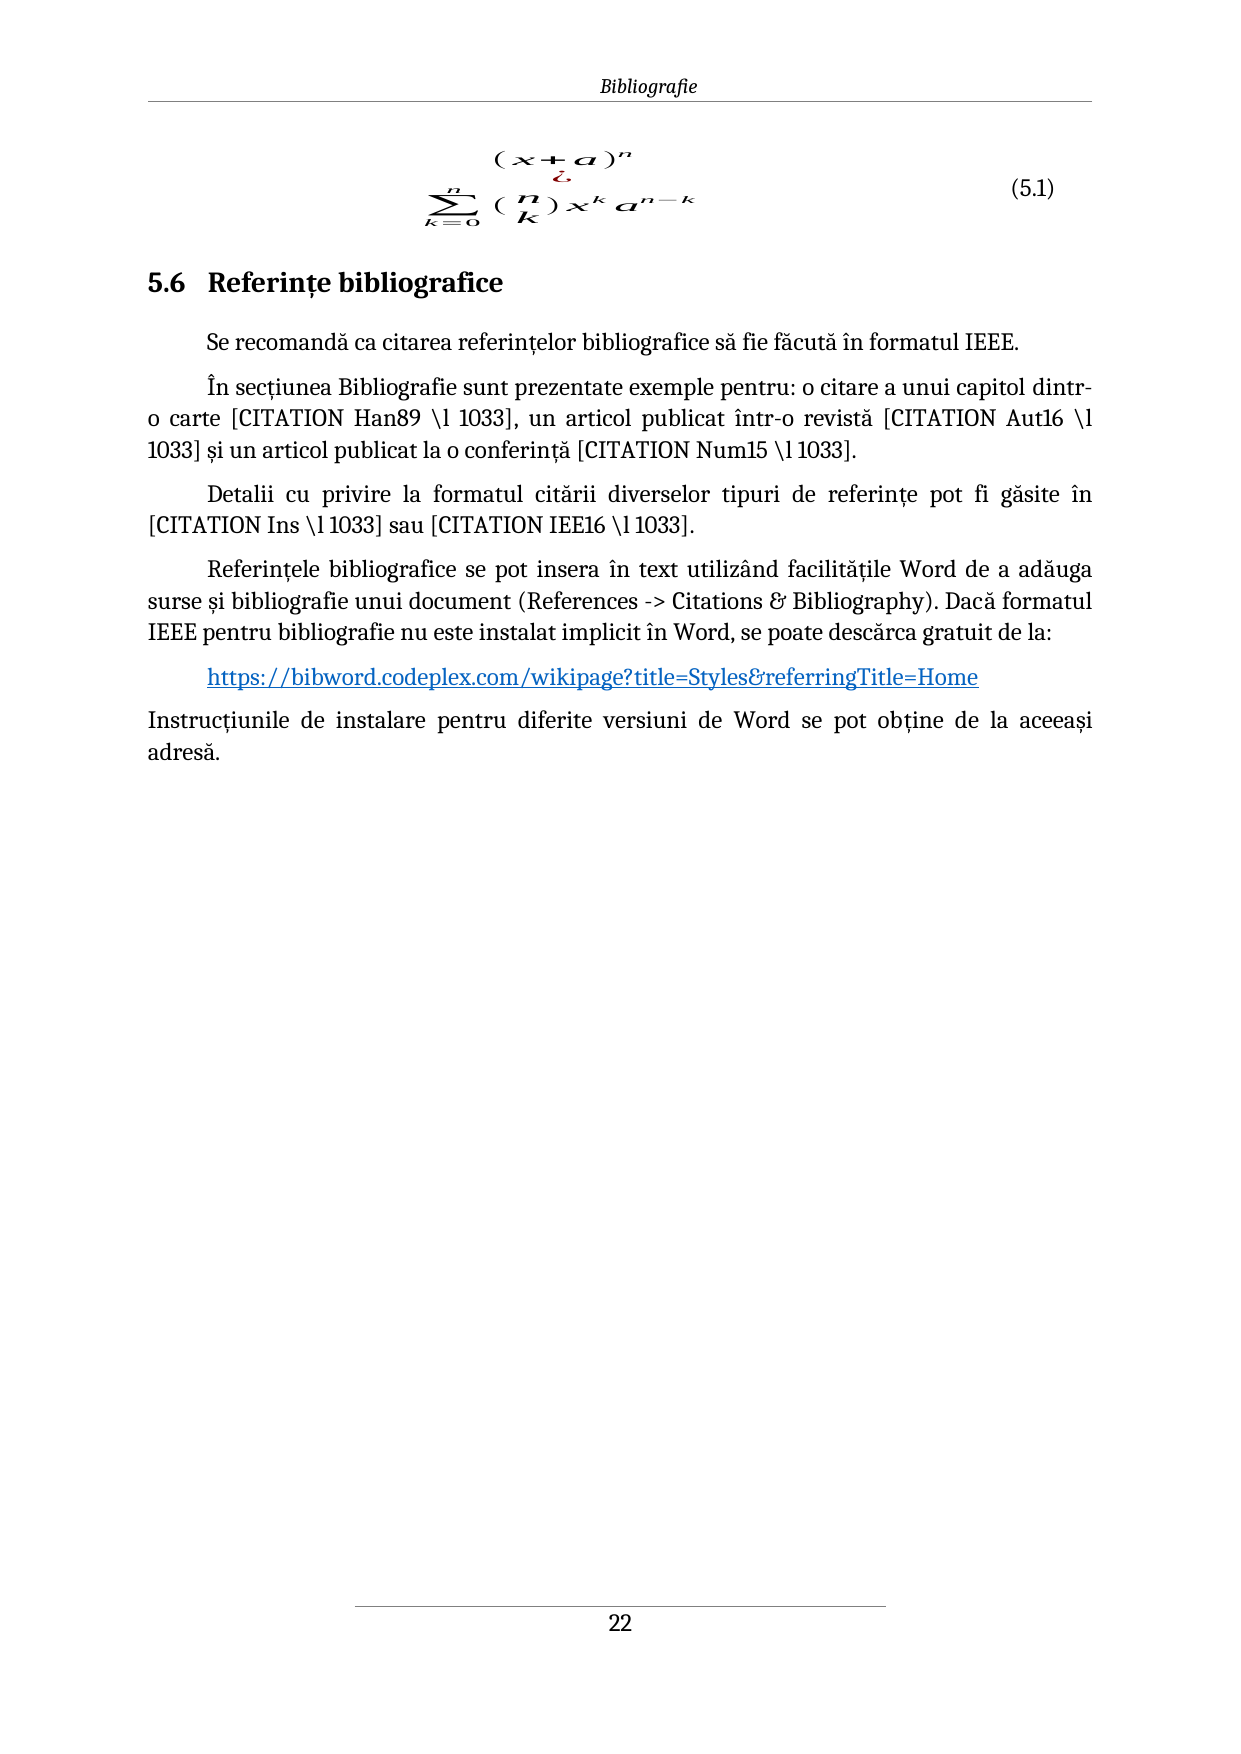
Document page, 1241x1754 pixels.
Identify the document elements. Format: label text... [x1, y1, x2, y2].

text Se recomandă ca citarea referințelor bibliografice să fie făcută în formatul IEEE. [148, 328, 1092, 357]
table_header (5.1) [974, 148, 1092, 229]
text Detalii cu privire la formatul citării diverselor tipuri de referințe pot fi găsite în [CITATION Ins \l 1033] sau [CITATION IEE16 \l 1033]. [148, 479, 1092, 540]
table_header [148, 148, 974, 229]
subtitle Referințe bibliografice [148, 266, 1092, 300]
text https://bibword.codeplex.com/wikipage?title=Styles&referringTitle=Home [148, 662, 1092, 691]
text În secțiunea Bibliografie sunt prezentate exemple pentru: o citare a unui capitol dintr-o carte [CITATION Han89 \l 1033], un articol publicat într-o revistă [CITATION Aut16 \l 1033] și un articol publicat la o conferință [CITATION Num15 \l 1033]. [148, 372, 1092, 464]
text Referințele bibliografice se pot insera în text utilizând facilitățile Word de a adăuga surse și bibliografie unui document (References -> Citations & Bibliography). Dacă formatul IEEE pentru bibliografie nu este instalat implicit în Word, se poate descărca gratuit de la: [148, 555, 1092, 647]
text Instrucțiunile de instalare pentru diferite versiuni de Word se pot obține de la aceeași adresă. [148, 706, 1092, 767]
